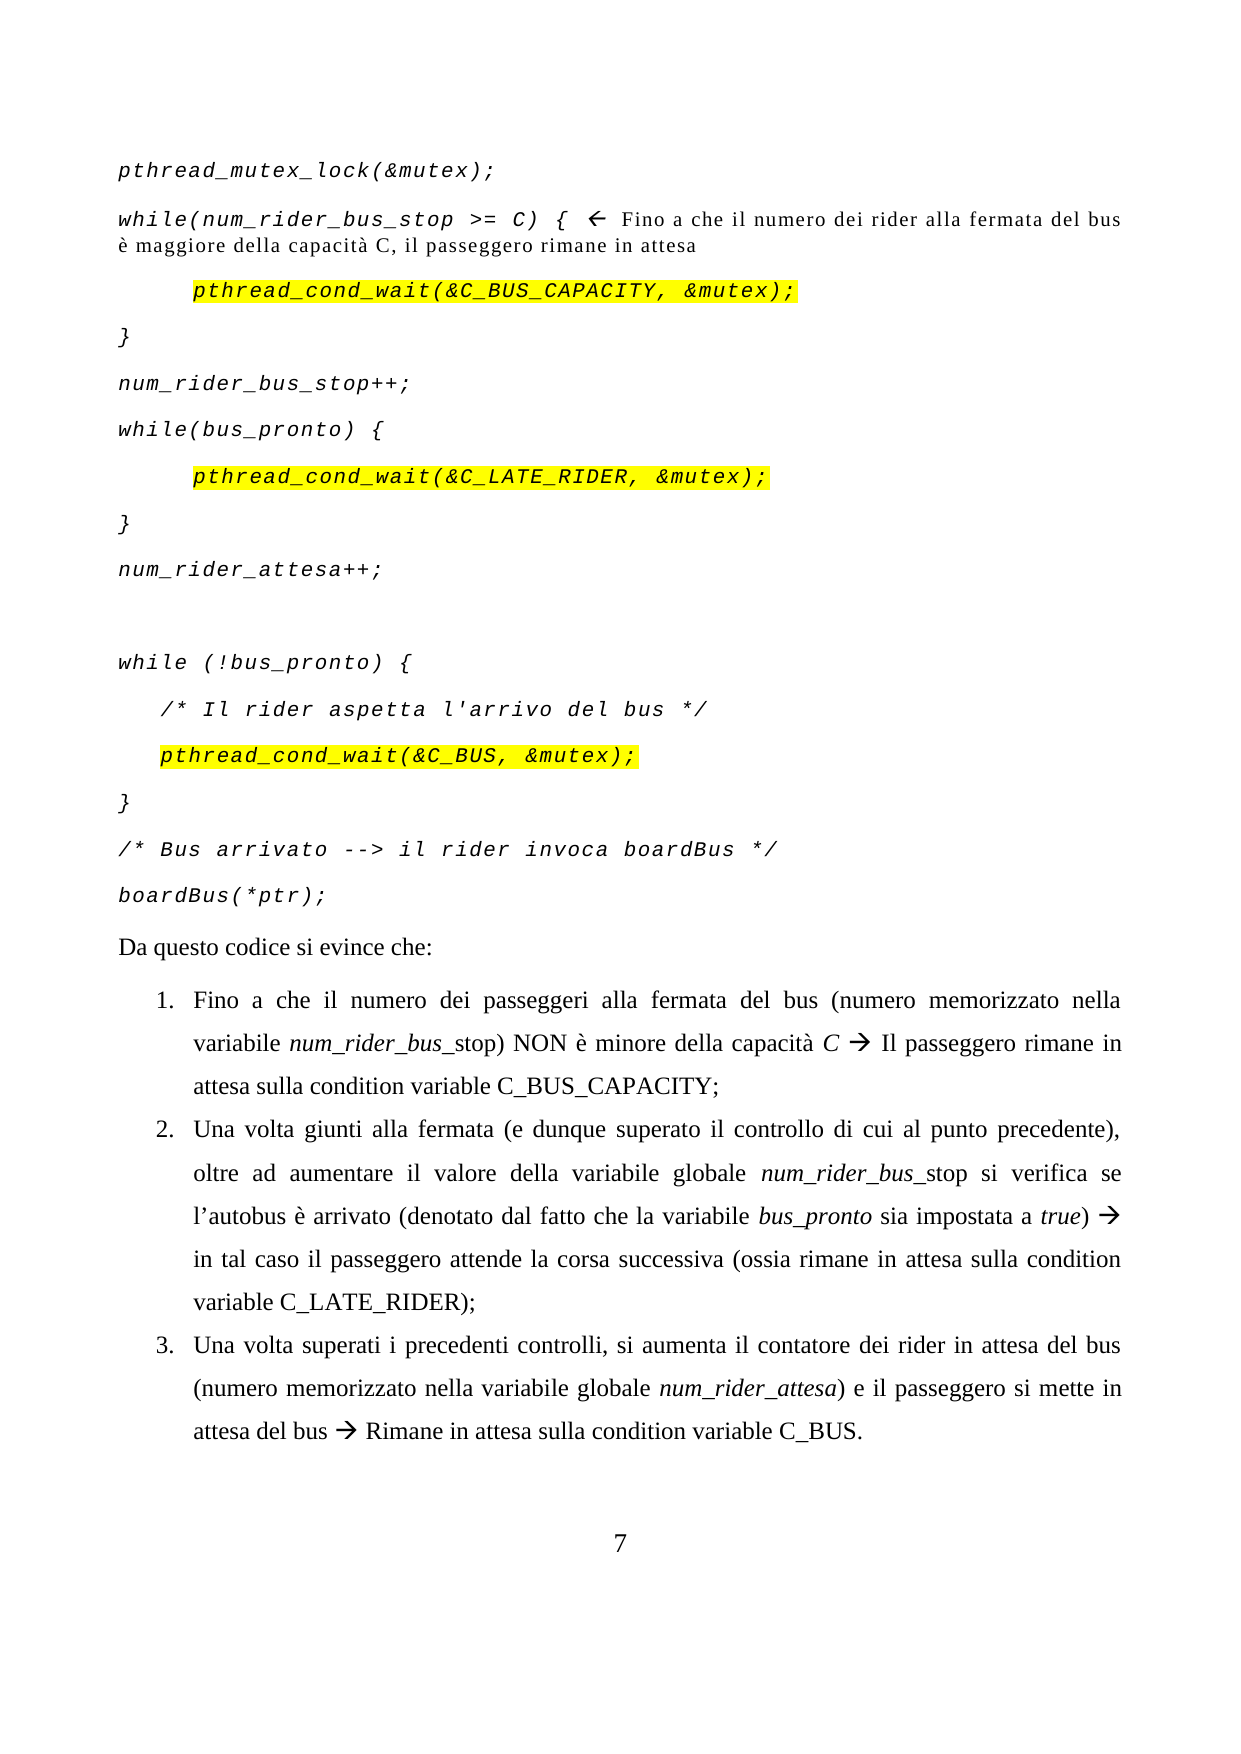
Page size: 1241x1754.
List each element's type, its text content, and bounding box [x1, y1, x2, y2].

text pthread_cond_wait(&C_LATE_RIDER, &mutex); [118, 466, 1122, 490]
text while(num_rider_bus_stop >= C) {  Fino a che il numero dei rider alla fermata del bus è maggiore della capacità C, il passeggero rimane in attesa [118, 207, 1122, 257]
text } [118, 792, 1122, 816]
list Una volta superati i precedenti controlli, si aumenta il contatore dei rider in attesa del bus (numero memorizzato nella variabile globale num_rider_attesa) e il passeggero si mette in attesa del bus  Rimane in attesa sulla condition variable C_BUS. [156, 1330, 1122, 1445]
text num_rider_bus_stop++; [118, 373, 1122, 397]
text while(bus_pronto) { [118, 419, 1122, 443]
text num_rider_attesa++; [118, 559, 1122, 583]
text /* Bus arrivato --> il rider invoca boardBus */ [118, 838, 1122, 862]
text pthread_cond_wait(&C_BUS, &mutex); [118, 745, 1122, 769]
text Da questo codice si evince che: [118, 932, 1122, 960]
text } [118, 326, 1122, 350]
text while (!bus_pronto) { [118, 652, 1122, 676]
text boardBus(*ptr); [118, 885, 1122, 909]
text pthread_mutex_lock(&mutex); [118, 161, 1122, 184]
text /* Il rider aspetta l'arrivo del bus */ [118, 699, 1122, 722]
list Una volta giunti alla fermata (e dunque superato il controllo di cui al punto precedente), oltre ad aumentare il valore della variabile globale num_rider_bus_stop si verifica se l’autobus è arrivato (denotato dal fatto che la variabile bus_pronto sia impostata a true)  in tal caso il passeggero attende la corsa successiva (ossia rimane in attesa sulla condition variable C_LATE_RIDER); [156, 1114, 1122, 1316]
list Fino a che il numero dei passeggeri alla fermata del bus (numero memorizzato nella variabile num_rider_bus_stop) NON è minore della capacità C  Il passeggero rimane in attesa sulla condition variable C_BUS_CAPACITY; [156, 985, 1122, 1100]
text } [118, 513, 1122, 536]
text pthread_cond_wait(&C_BUS_CAPACITY, &mutex); [118, 280, 1122, 303]
